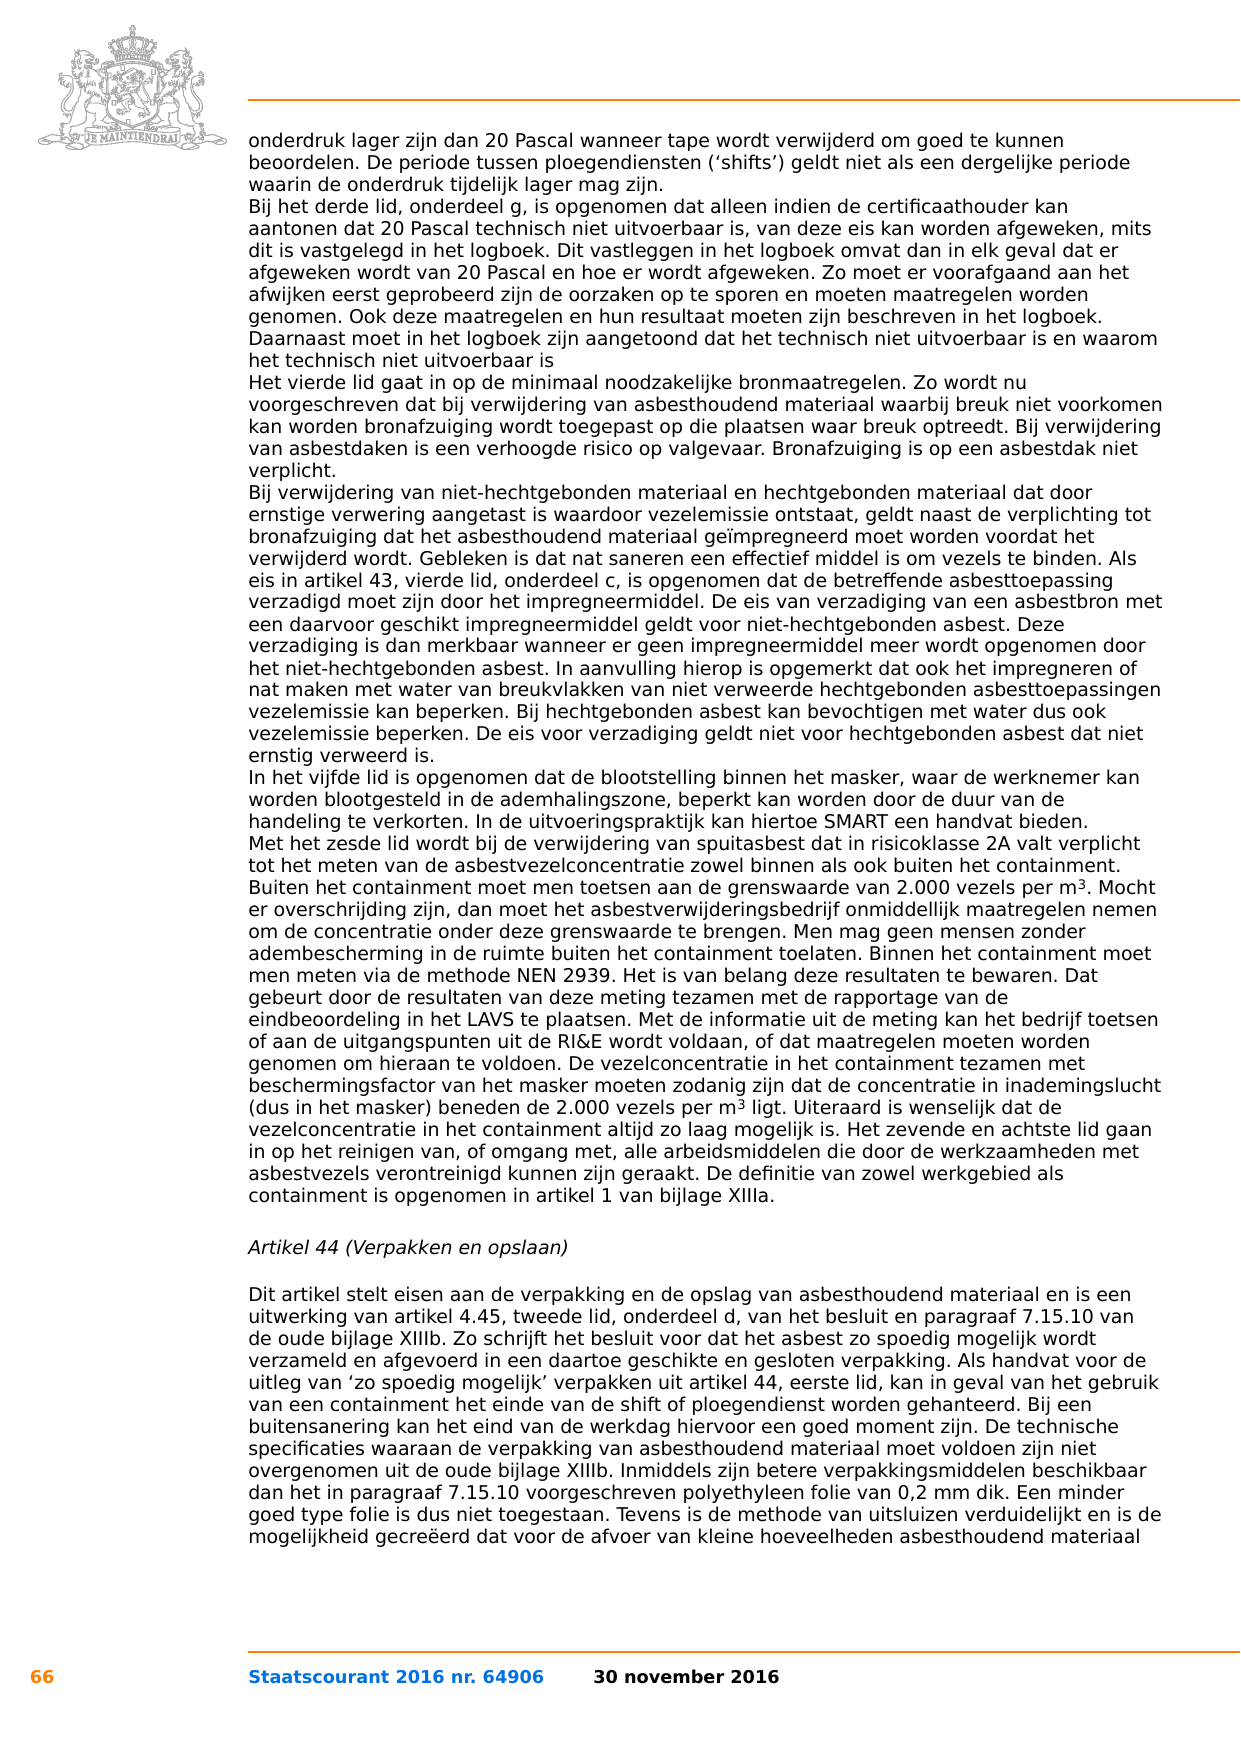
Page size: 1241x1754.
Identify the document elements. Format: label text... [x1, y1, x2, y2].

text Het vierde lid gaat in op de minimaal noodzakelijke bronmaatregelen. Zo wordt nu voorgeschreven dat bij verwijdering van asbesthoudend materiaal waarbij breuk niet voorkomen kan worden bronafzuiging wordt toegepast op die plaatsen waar breuk optreedt. Bij verwijdering van asbestdaken is een verhoogde risico op valgevaar. Bronafzuiging is op een asbestdak niet verplicht. [248, 372, 1163, 482]
text Met het zesde lid wordt bij de verwijdering van spuitasbest dat in risicoklasse 2A valt verplicht tot het meten van de asbestvezelconcentratie zowel binnen als ook buiten het containment. Buiten het containment moet men toetsen aan de grenswaarde van 2.000 vezels per m3. Mocht er overschrijding zijn, dan moet het asbestverwijderingsbedrijf onmiddellijk maatregelen nemen om de concentratie onder deze grenswaarde te brengen. Men mag geen mensen zonder adembescherming in de ruimte buiten het containment toelaten. Binnen het containment moet men meten via de methode NEN 2939. Het is van belang deze resultaten te bewaren. Dat gebeurt door de resultaten van deze meting tezamen met de rapportage van de eindbeoordeling in het LAVS te plaatsen. Met de informatie uit de meting kan het bedrijf toetsen of aan de uitgangspunten uit de RI&E wordt voldaan, of dat maatregelen moeten worden genomen om hieraan te voldoen. De vezelconcentratie in het containment tezamen met beschermingsfactor van het masker moeten zodanig zijn dat de concentratie in inademingslucht (dus in het masker) beneden de 2.000 vezels per m3 ligt. Uiteraard is wenselijk dat de vezelconcentratie in het containment altijd zo laag mogelijk is. Het zevende en achtste lid gaan in op het reinigen van, of omgang met, alle arbeidsmiddelen die door de werkzaamheden met asbestvezels verontreinigd kunnen zijn geraakt. De definitie van zowel werkgebied als containment is opgenomen in artikel 1 van bijlage XIIIa. [248, 833, 1163, 1207]
text In het vijfde lid is opgenomen dat de blootstelling binnen het masker, waar de werknemer kan worden blootgesteld in de ademhalingszone, beperkt kan worden door de duur van de handeling te verkorten. In de uitvoeringspraktijk kan hiertoe SMART een handvat bieden. [248, 767, 1163, 833]
text Bij verwijdering van niet-hechtgebonden materiaal en hechtgebonden materiaal dat door ernstige verwering aangetast is waardoor vezelemissie ontstaat, geldt naast de verplichting tot bronafzuiging dat het asbesthoudend materiaal geïmpregneerd moet worden voordat het verwijderd wordt. Gebleken is dat nat saneren een effectief middel is om vezels te binden. Als eis in artikel 43, vierde lid, onderdeel c, is opgenomen dat de betreffende asbesttoepassing verzadigd moet zijn door het impregneermiddel. De eis van verzadiging van een asbestbron met een daarvoor geschikt impregneermiddel geldt voor niet-hechtgebonden asbest. Deze verzadiging is dan merkbaar wanneer er geen impregneermiddel meer wordt opgenomen door het niet-hechtgebonden asbest. In aanvulling hierop is opgemerkt dat ook het impregneren of nat maken met water van breukvlakken van niet verweerde hechtgebonden asbesttoepassingen vezelemissie kan beperken. Bij hechtgebonden asbest kan bevochtigen met water dus ook vezelemissie beperken. De eis voor verzadiging geldt niet voor hechtgebonden asbest dat niet ernstig verweerd is. [248, 482, 1163, 767]
text onderdruk lager zijn dan 20 Pascal wanneer tape wordt verwijderd om goed te kunnen beoordelen. De periode tussen ploegendiensten (‘shifts’) geldt niet als een dergelijke periode waarin de onderdruk tijdelijk lager mag zijn. [248, 130, 1163, 196]
picture [38, 25, 227, 150]
subtitle Artikel 44 (Verpakken en opslaan) [248, 1237, 1163, 1259]
text Dit artikel stelt eisen aan de verpakking en de opslag van asbesthoudend materiaal en is een uitwerking van artikel 4.45, tweede lid, onderdeel d, van het besluit en paragraaf 7.15.10 van de oude bijlage XIIIb. Zo schrijft het besluit voor dat het asbest zo spoedig mogelijk wordt verzameld en afgevoerd in een daartoe geschikte en gesloten verpakking. Als handvat voor de uitleg van ‘zo spoedig mogelijk’ verpakken uit artikel 44, eerste lid, kan in geval van het gebruik van een containment het einde van de shift of ploegendienst worden gehanteerd. Bij een buitensanering kan het eind van de werkdag hiervoor een goed moment zijn. De technische specificaties waaraan de verpakking van asbesthoudend materiaal moet voldoen zijn niet overgenomen uit de oude bijlage XIIIb. Inmiddels zijn betere verpakkingsmiddelen beschikbaar dan het in paragraaf 7.15.10 voorgeschreven polyethyleen folie van 0,2 mm dik. Een minder goed type folie is dus niet toegestaan. Tevens is de methode van uitsluizen verduidelijkt en is de mogelijkheid gecreëerd dat voor de afvoer van kleine hoeveelheden asbesthoudend materiaal [248, 1284, 1163, 1548]
text Bij het derde lid, onderdeel g, is opgenomen dat alleen indien de certificaathouder kan aantonen dat 20 Pascal technisch niet uitvoerbaar is, van deze eis kan worden afgeweken, mits dit is vastgelegd in het logboek. Dit vastleggen in het logboek omvat dan in elk geval dat er afgeweken wordt van 20 Pascal en hoe er wordt afgeweken. Zo moet er voorafgaand aan het afwijken eerst geprobeerd zijn de oorzaken op te sporen en moeten maatregelen worden genomen. Ook deze maatregelen en hun resultaat moeten zijn beschreven in het logboek. Daarnaast moet in het logboek zijn aangetoond dat het technisch niet uitvoerbaar is en waarom het technisch niet uitvoerbaar is [248, 196, 1163, 372]
